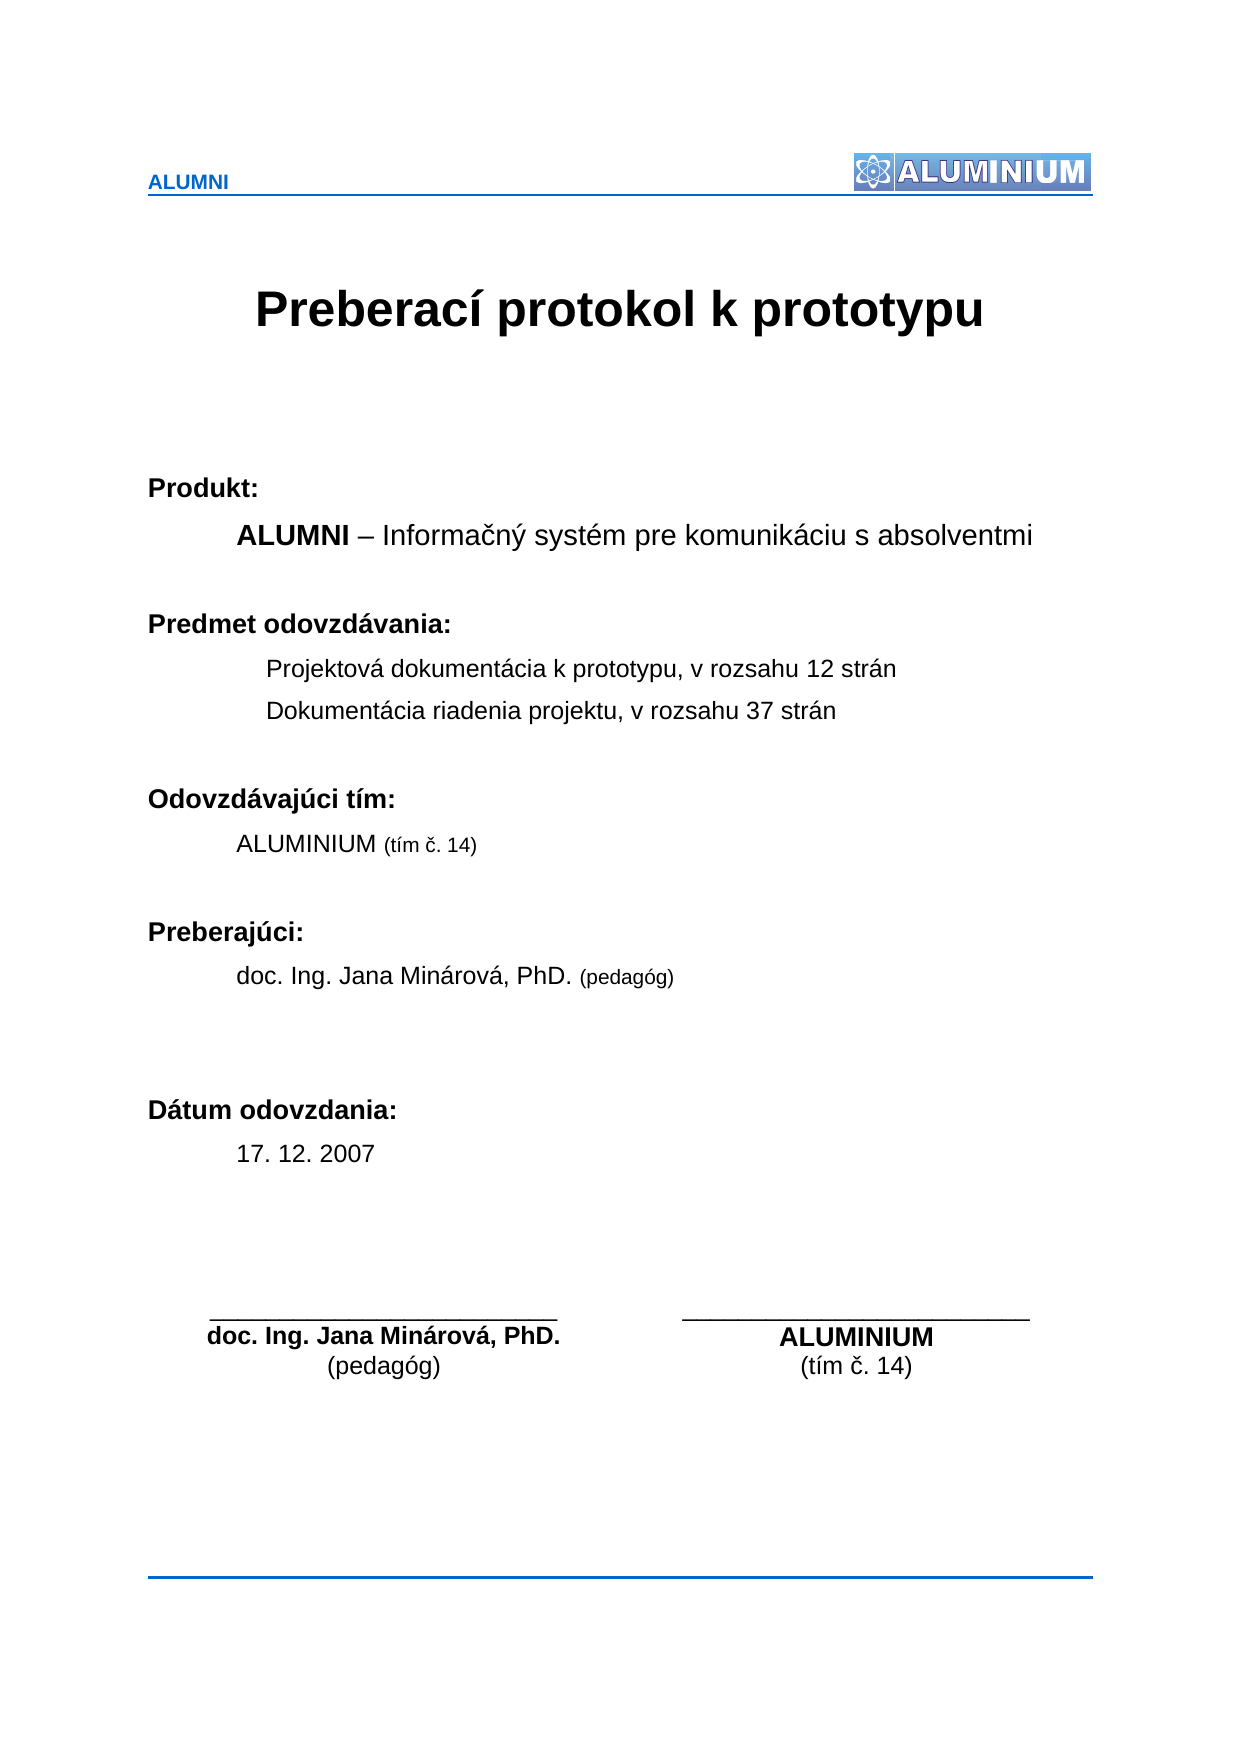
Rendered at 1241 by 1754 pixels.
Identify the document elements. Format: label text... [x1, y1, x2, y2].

table_header _________________________ [148, 1294, 620, 1322]
text Dátum odovzdania: [148, 1095, 1093, 1125]
table_cell (pedagóg) [148, 1352, 620, 1380]
text 17. 12. 2007 [148, 1140, 1093, 1168]
text Projektová dokumentácia k prototypu, v rozsahu 12 strán [148, 655, 1093, 683]
table_cell doc. Ing. Jana Minárová, PhD. [148, 1322, 620, 1352]
text Odovzdávajúci tím: [148, 784, 1093, 814]
text Produkt: [148, 473, 1093, 503]
text Predmet odovzdávania: [148, 609, 1093, 640]
table_cell ALUMINIUM [620, 1322, 1093, 1352]
table_cell (tím č. 14) [620, 1352, 1093, 1380]
table_header _________________________ [620, 1294, 1093, 1322]
text doc. Ing. Jana Minárová, PhD. (pedagóg) [148, 962, 1093, 990]
text Preberajúci: [148, 917, 1093, 947]
text ALUMINIUM (tím č. 14) [148, 829, 1093, 857]
text ALUMNI – Informačný systém pre komunikáciu s absolventmi [148, 519, 1093, 551]
text Preberací protokol k prototypu [148, 281, 1093, 337]
text Dokumentácia riadenia projektu, v rozsahu 37 strán [148, 697, 1093, 725]
